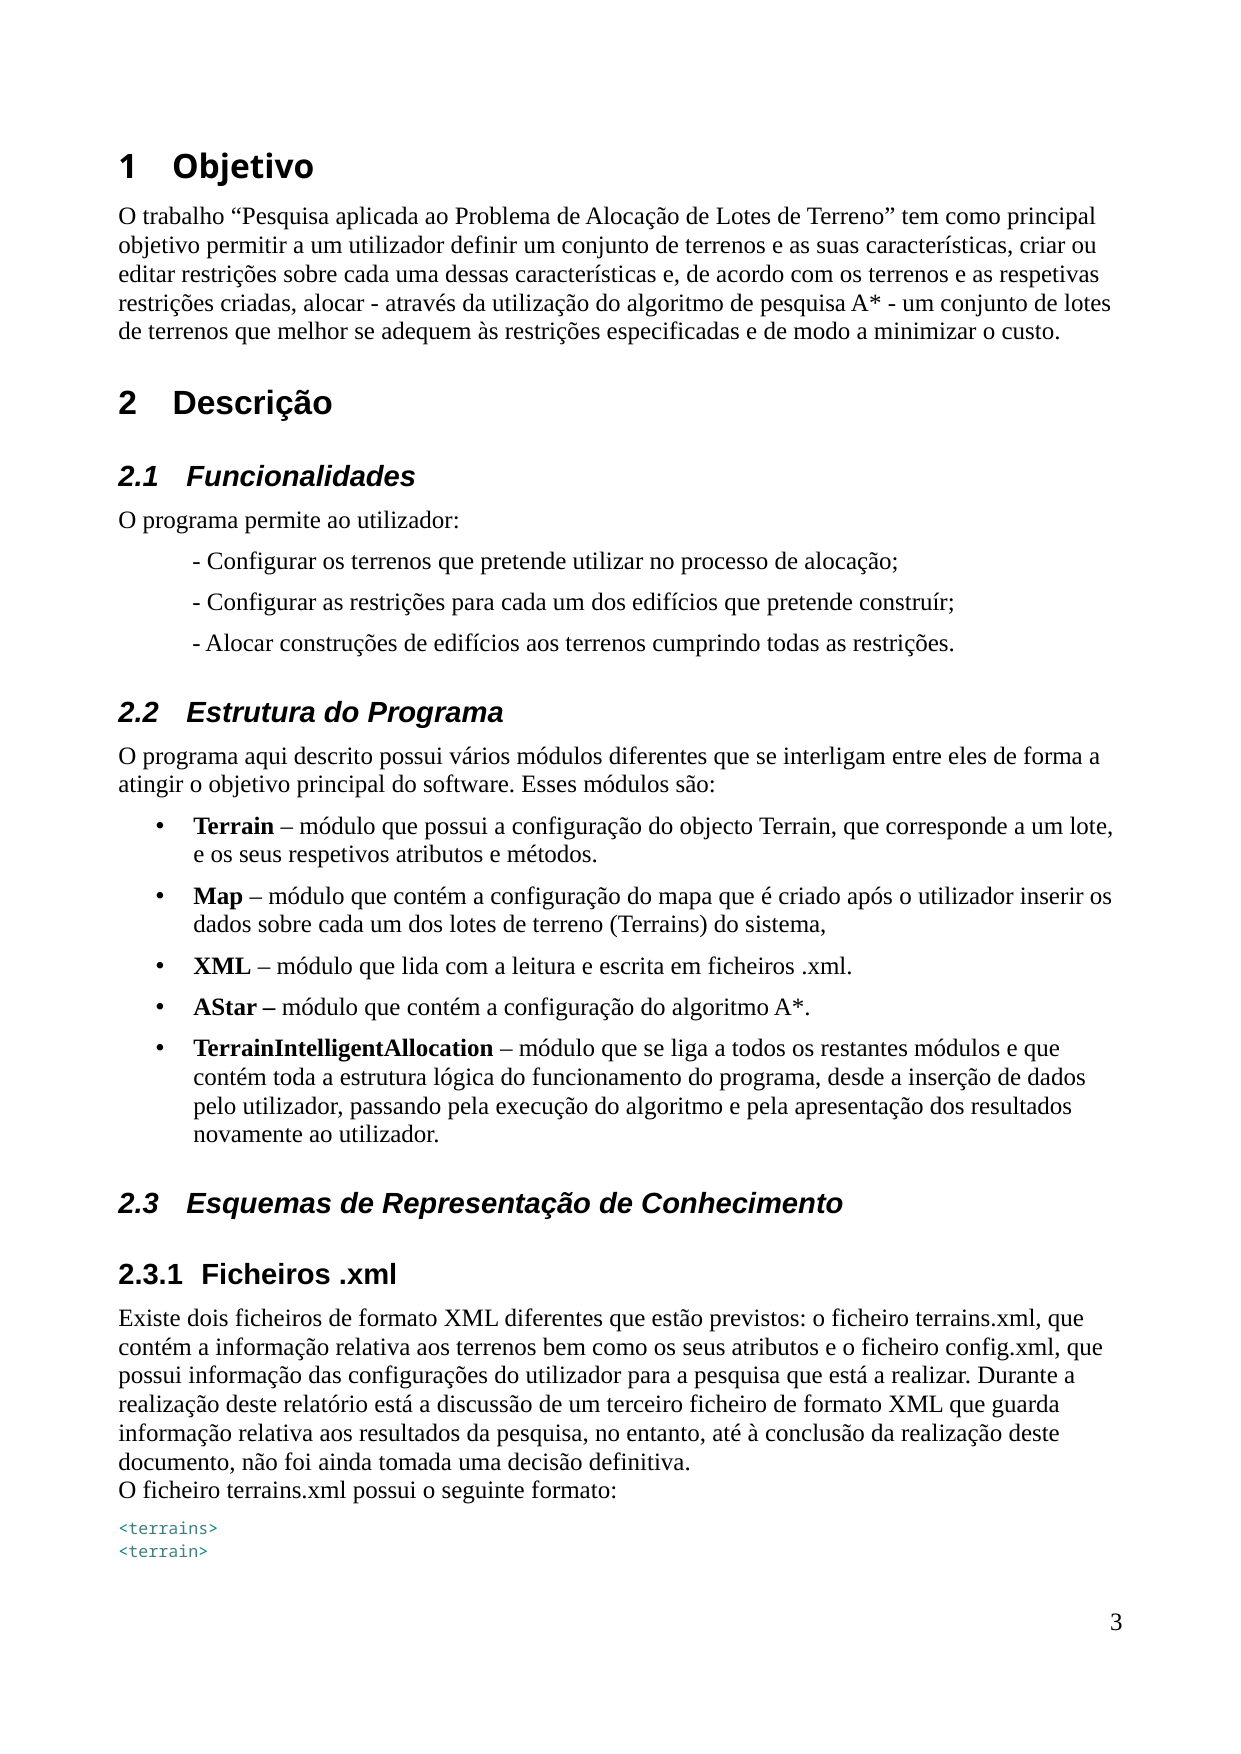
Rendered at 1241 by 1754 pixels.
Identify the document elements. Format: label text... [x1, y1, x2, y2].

subtitle Estrutura do Programa [118, 695, 1122, 728]
text <terrain> [118, 1539, 1122, 1562]
text O programa aqui descrito possui vários módulos diferentes que se interligam entre eles de forma a atingir o objetivo principal do software. Esses módulos são: [118, 741, 1122, 798]
subtitle Objetivo [118, 143, 1122, 189]
list AStar – módulo que contém a configuração do algoritmo A*. [156, 992, 1122, 1021]
text O trabalho “Pesquisa aplicada ao Problema de Alocação de Lotes de Terreno” tem como principal objetivo permitir a um utilizador definir um conjunto de terrenos e as suas características, criar ou editar restrições sobre cada uma dessas características e, de acordo com os terrenos e as respetivas restrições criadas, alocar - através da utilização do algoritmo de pesquisa A* - um conjunto de lotes de terrenos que melhor se adequem às restrições especificadas e de modo a minimizar o custo. [118, 201, 1122, 345]
list TerrainIntelligentAllocation – módulo que se liga a todos os restantes módulos e que contém toda a estrutura lógica do funcionamento do programa, desde a inserção de dados pelo utilizador, passando pela execução do algoritmo e pela apresentação dos resultados novamente ao utilizador. [156, 1033, 1122, 1148]
text - Configurar as restrições para cada um dos edifícios que pretende construír; [192, 587, 1122, 616]
text O programa permite ao utilizador: [118, 505, 1122, 533]
text Existe dois ficheiros de formato XML diferentes que estão previstos: o ficheiro terrains.xml, que contém a informação relativa aos terrenos bem como os seus atributos e o ficheiro config.xml, que possui informação das configurações do utilizador para a pesquisa que está a realizar. Durante a realização deste relatório está a discussão de um terceiro ficheiro de formato XML que guarda informação relativa aos resultados da pesquisa, no entanto, até à conclusão da realização deste documento, não foi ainda tomada uma decisão definitiva. O ficheiro terrains.xml possui o seguinte formato: [118, 1303, 1122, 1504]
text <terrains> [118, 1517, 1122, 1539]
text - Configurar os terrenos que pretende utilizar no processo de alocação; [192, 546, 1122, 575]
subtitle Descrição [118, 383, 1122, 421]
subtitle Ficheiros .xml [118, 1257, 1122, 1290]
text - Alocar construções de edifícios aos terrenos cumprindo todas as restrições. [192, 628, 1122, 657]
list XML – módulo que lida com a leitura e escrita em ficheiros .xml. [156, 951, 1122, 979]
list Terrain – módulo que possui a configuração do objecto Terrain, que corresponde a um lote, e os seus respetivos atributos e métodos. [156, 811, 1122, 868]
subtitle Funcionalidades [118, 459, 1122, 492]
list Map – módulo que contém a configuração do mapa que é criado após o utilizador inserir os dados sobre cada um dos lotes de terreno (Terrains) do sistema, [156, 881, 1122, 938]
subtitle Esquemas de Representação de Conhecimento [118, 1186, 1122, 1219]
